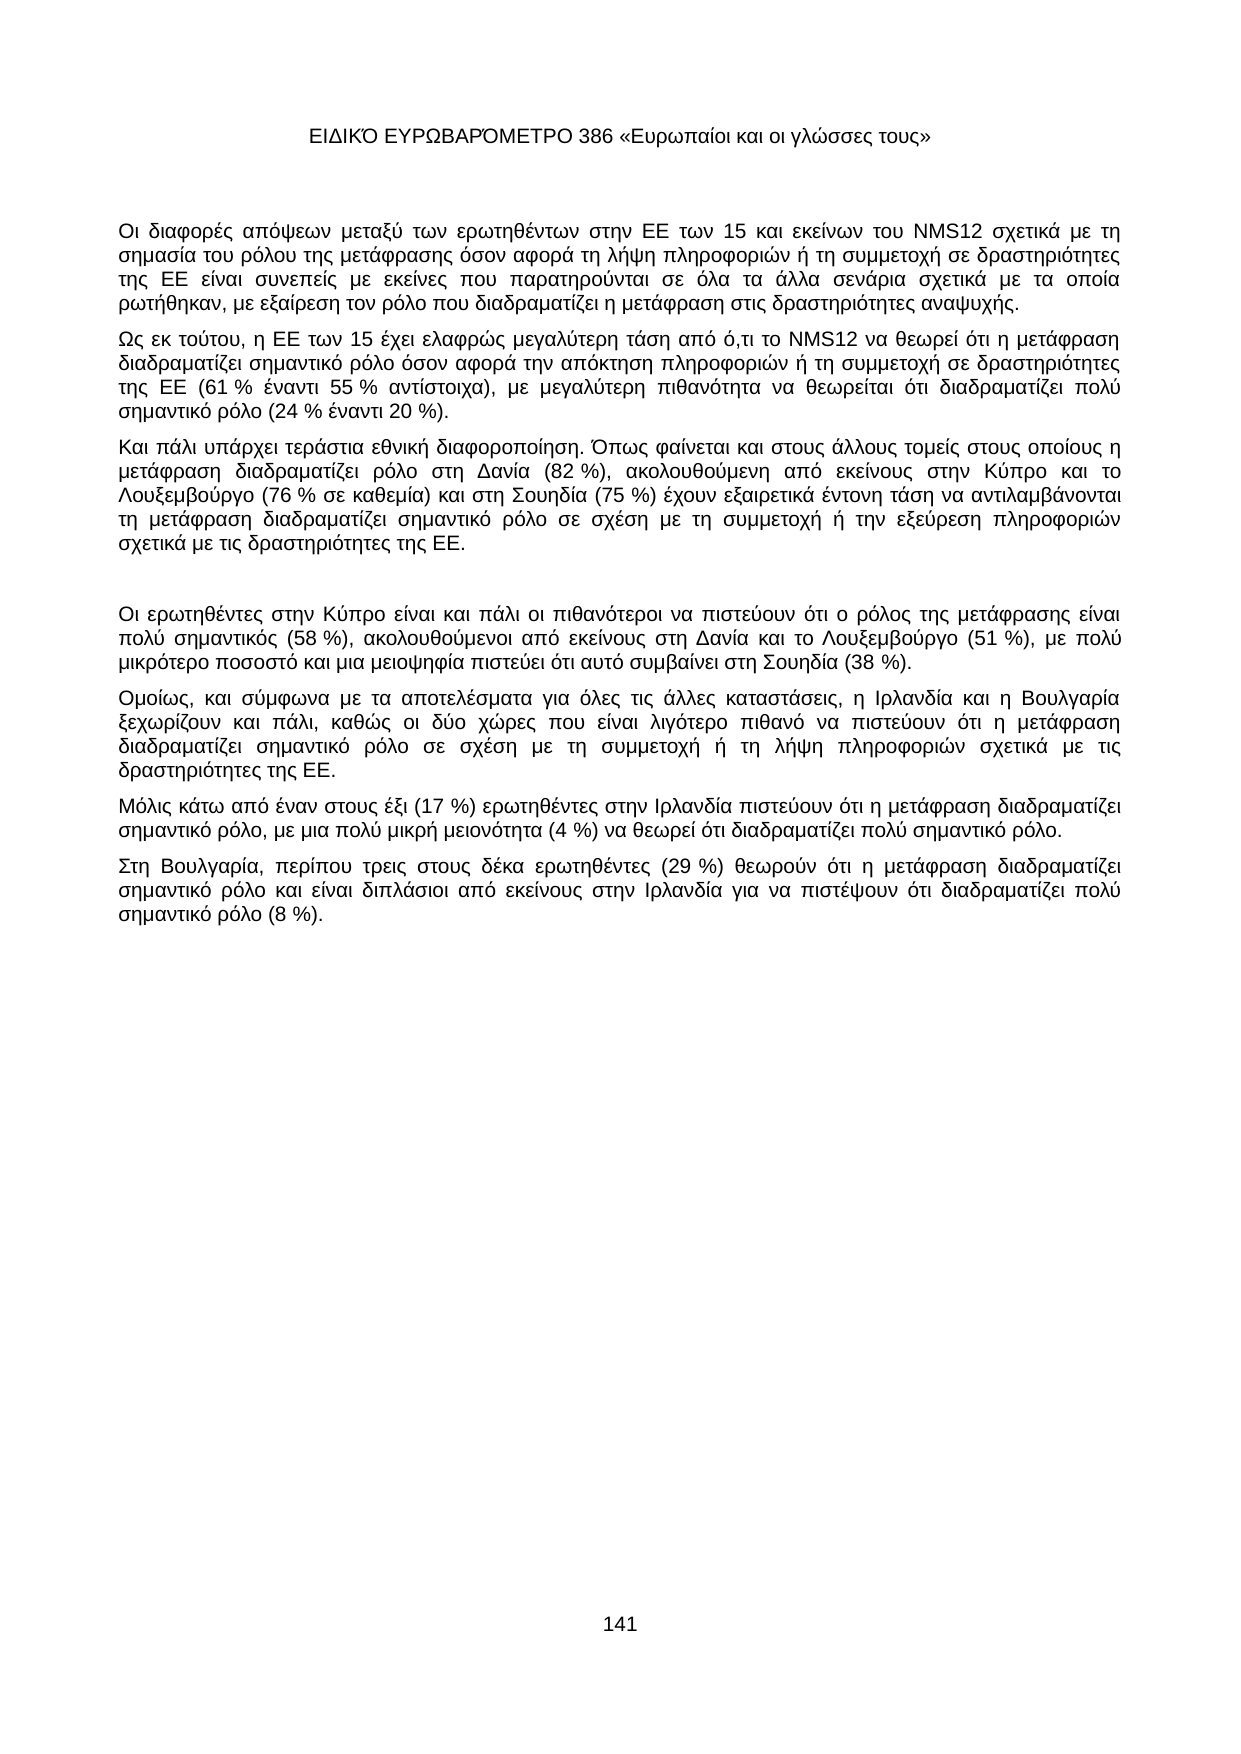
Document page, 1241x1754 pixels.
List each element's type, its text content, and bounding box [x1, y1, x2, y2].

text Ομοίως, και σύμφωνα με τα αποτελέσματα για όλες τις άλλες καταστάσεις, η Ιρλανδία και η Βουλγαρία ξεχωρίζουν και πάλι, καθώς οι δύο χώρες που είναι λιγότερο πιθανό να πιστεύουν ότι η μετάφραση διαδραματίζει σημαντικό ρόλο σε σχέση με τη συμμετοχή ή τη λήψη πληροφοριών σχετικά με τις δραστηριότητες της ΕΕ. [118, 686, 1122, 782]
text Μόλις κάτω από έναν στους έξι (17 %) ερωτηθέντες στην Ιρλανδία πιστεύουν ότι η μετάφραση διαδραματίζει σημαντικό ρόλο, με μια πολύ μικρή μειονότητα (4 %) να θεωρεί ότι διαδραματίζει πολύ σημαντικό ρόλο. [118, 794, 1122, 842]
text Και πάλι υπάρχει τεράστια εθνική διαφοροποίηση. Όπως φαίνεται και στους άλλους τομείς στους οποίους η μετάφραση διαδραματίζει ρόλο στη Δανία (82 %), ακολουθούμενη από εκείνους στην Κύπρο και το Λουξεμβούργο (76 % σε καθεμία) και στη Σουηδία (75 %) έχουν εξαιρετικά έντονη τάση να αντιλαμβάνονται τη μετάφραση διαδραματίζει σημαντικό ρόλο σε σχέση με τη συμμετοχή ή την εξεύρεση πληροφοριών σχετικά με τις δραστηριότητες της ΕΕ. [118, 435, 1122, 554]
text Οι ερωτηθέντες στην Κύπρο είναι και πάλι οι πιθανότεροι να πιστεύουν ότι ο ρόλος της μετάφρασης είναι πολύ σημαντικός (58 %), ακολουθούμενοι από εκείνους στη Δανία και το Λουξεμβούργο (51 %), με πολύ μικρότερο ποσοστό και μια μειοψηφία πιστεύει ότι αυτό συμβαίνει στη Σουηδία (38 %). [118, 602, 1122, 674]
text Στη Βουλγαρία, περίπου τρεις στους δέκα ερωτηθέντες (29 %) θεωρούν ότι η μετάφραση διαδραματίζει σημαντικό ρόλο και είναι διπλάσιοι από εκείνους στην Ιρλανδία για να πιστέψουν ότι διαδραματίζει πολύ σημαντικό ρόλο (8 %). [118, 853, 1122, 925]
text Οι διαφορές απόψεων μεταξύ των ερωτηθέντων στην ΕΕ των 15 και εκείνων του NMS12 σχετικά με τη σημασία του ρόλου της μετάφρασης όσον αφορά τη λήψη πληροφοριών ή τη συμμετοχή σε δραστηριότητες της ΕΕ είναι συνεπείς με εκείνες που παρατηρούνται σε όλα τα άλλα σενάρια σχετικά με τα οποία ρωτήθηκαν, με εξαίρεση τον ρόλο που διαδραματίζει η μετάφραση στις δραστηριότητες αναψυχής. [118, 219, 1122, 315]
text Ως εκ τούτου, η ΕΕ των 15 έχει ελαφρώς μεγαλύτερη τάση από ό,τι το NMS12 να θεωρεί ότι η μετάφραση διαδραματίζει σημαντικό ρόλο όσον αφορά την απόκτηση πληροφοριών ή τη συμμετοχή σε δραστηριότητες της ΕΕ (61 % έναντι 55 % αντίστοιχα), με μεγαλύτερη πιθανότητα να θεωρείται ότι διαδραματίζει πολύ σημαντικό ρόλο (24 % έναντι 20 %). [118, 327, 1122, 423]
